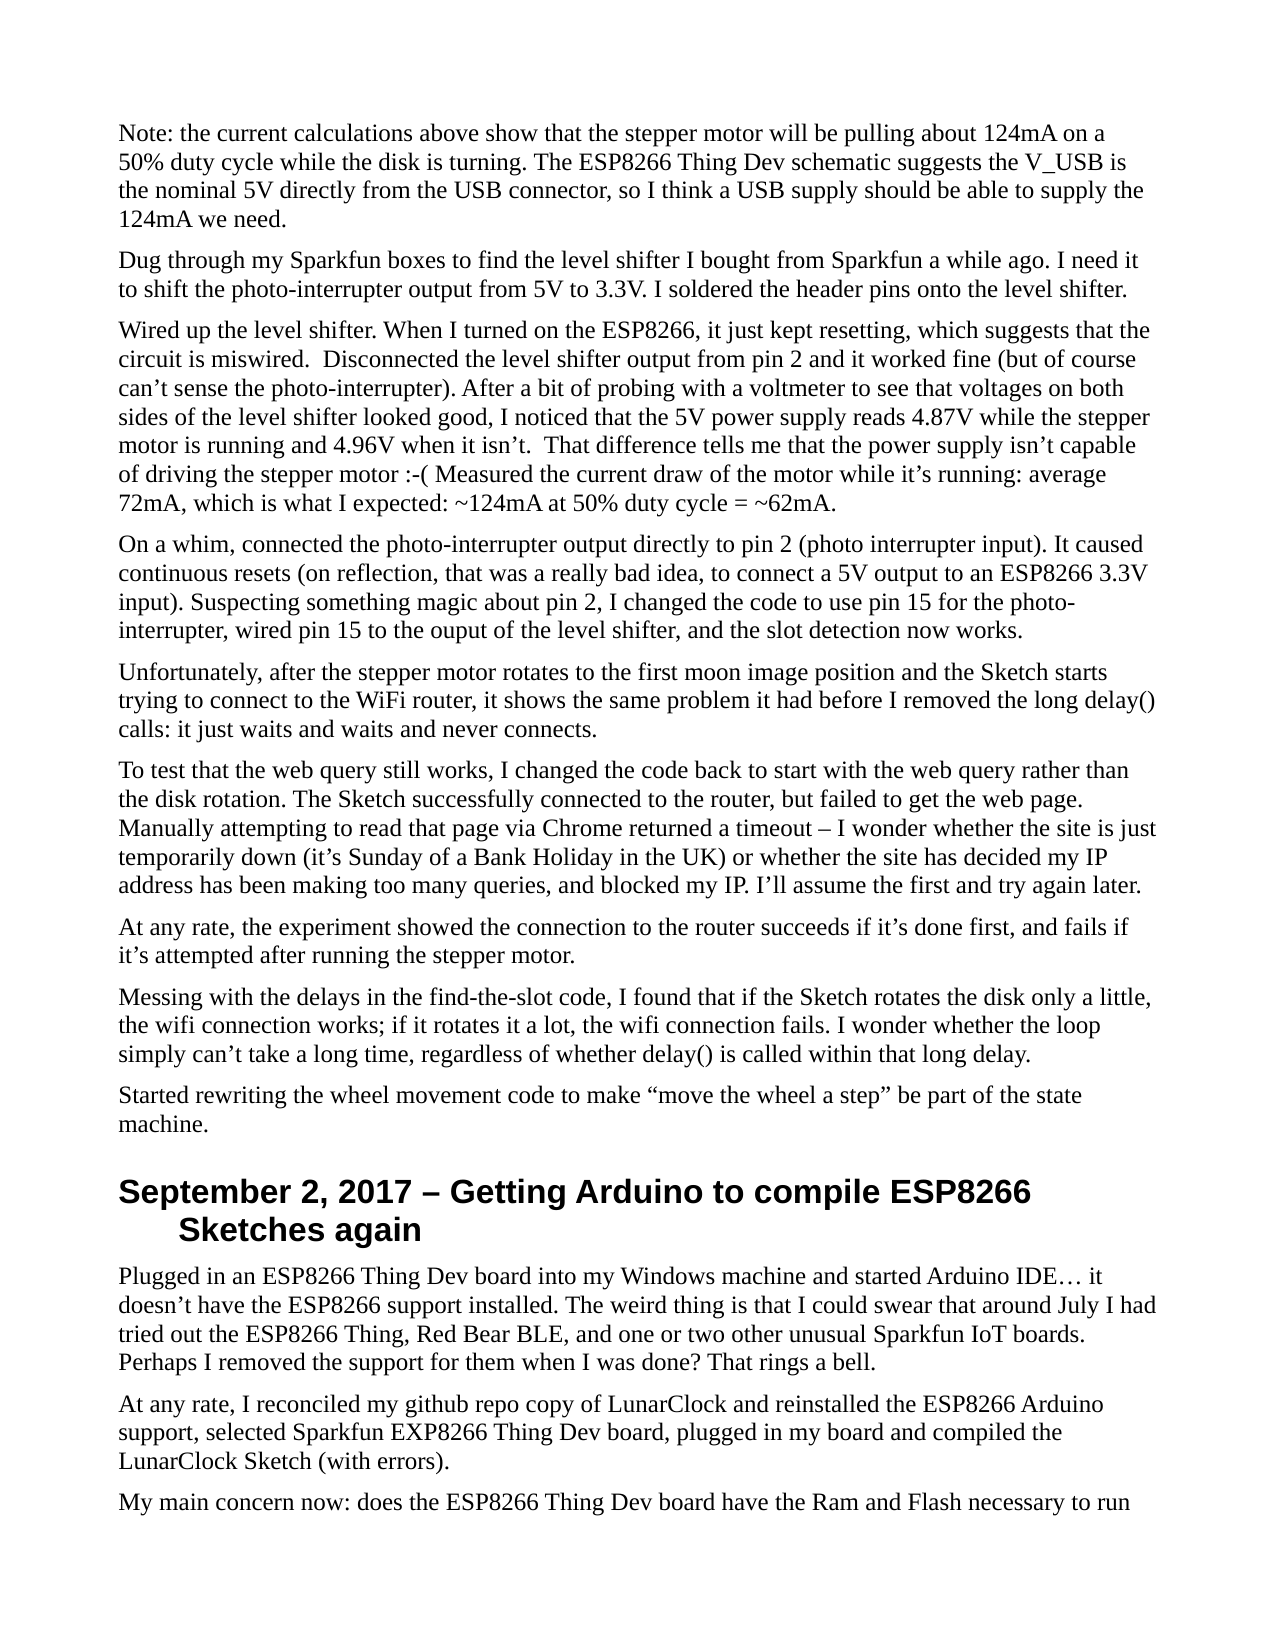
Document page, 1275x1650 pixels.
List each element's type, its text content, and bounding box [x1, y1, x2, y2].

text At any rate, I reconciled my github repo copy of LunarClock and reinstalled the ESP8266 Arduino support, selected Sparkfun EXP8266 Thing Dev board, plugged in my board and compiled the LunarClock Sketch (with errors). [118, 1389, 1157, 1475]
text Started rewriting the wheel movement code to make “move the wheel a step” be part of the state machine. [118, 1081, 1157, 1138]
text Note: the current calculations above show that the stepper motor will be pulling about 124mA on a 50% duty cycle while the disk is turning. The ESP8266 Thing Dev schematic suggests the V_USB is the nominal 5V directly from the USB connector, so I think a USB supply should be able to supply the 124mA we need. [118, 118, 1157, 233]
text Dug through my Sparkfun boxes to find the level shifter I bought from Sparkfun a while ago. I need it to shift the photo-interrupter output from 5V to 3.3V. I soldered the header pins onto the level shifter. [118, 246, 1157, 303]
text My main concern now: does the ESP8266 Thing Dev board have the Ram and Flash necessary to run [118, 1487, 1157, 1516]
text On a whim, connected the photo-interrupter output directly to pin 2 (photo interrupter input). It caused continuous resets (on reflection, that was a really bad idea, to connect a 5V output to an ESP8266 3.3V input). Suspecting something magic about pin 2, I changed the code to use pin 15 for the photo-interrupter, wired pin 15 to the ouput of the level shifter, and the slot detection now works. [118, 529, 1157, 644]
text To test that the web query still works, I changed the code back to start with the web query rather than the disk rotation. The Sketch successfully connected to the router, but failed to get the web page. Manually attempting to read that page via Chrome returned a timeout – I wonder whether the site is just temporarily down (it’s Sunday of a Bank Holiday in the UK) or whether the site has decided my IP address has been making too many queries, and blocked my IP. I’ll assume the first and try again later. [118, 756, 1157, 899]
text Wired up the level shifter. When I turned on the ESP8266, it just kept resetting, which suggests that the circuit is miswired. Disconnected the level shifter output from pin 2 and it worked fine (but of course can’t sense the photo-interrupter). After a bit of probing with a voltmeter to see that voltages on both sides of the level shifter looked good, I noticed that the 5V power supply reads 4.87V while the stepper motor is running and 4.96V when it isn’t. That difference tells me that the power supply isn’t capable of driving the stepper motor :-( Measured the current draw of the motor while it’s running: average 72mA, which is what I expected: ~124mA at 50% duty cycle = ~62mA. [118, 316, 1157, 517]
text Unfortunately, after the stepper motor rotates to the first moon image position and the Sketch starts trying to connect to the WiFi router, it shows the same problem it had before I removed the long delay() calls: it just waits and waits and never connects. [118, 657, 1157, 743]
text At any rate, the experiment showed the connection to the router succeeds if it’s done first, and fails if it’s attempted after running the stepper motor. [118, 912, 1157, 969]
text Plugged in an ESP8266 Thing Dev board into my Windows machine and started Arduino IDE… it doesn’t have the ESP8266 support installed. The weird thing is that I could swear that around July I had tried out the ESP8266 Thing, Red Bear BLE, and one or two other unusual Sparkfun IoT boards. Perhaps I removed the support for them when I was done? That rings a bell. [118, 1261, 1157, 1376]
subtitle September 2, 2017 – Getting Arduino to compile ESP8266 Sketches again [118, 1171, 1157, 1249]
text Messing with the delays in the find-the-slot code, I found that if the Sketch rotates the disk only a little, the wifi connection works; if it rotates it a lot, the wifi connection fails. I wonder whether the loop simply can’t take a long time, regardless of whether delay() is called within that long delay. [118, 982, 1157, 1068]
